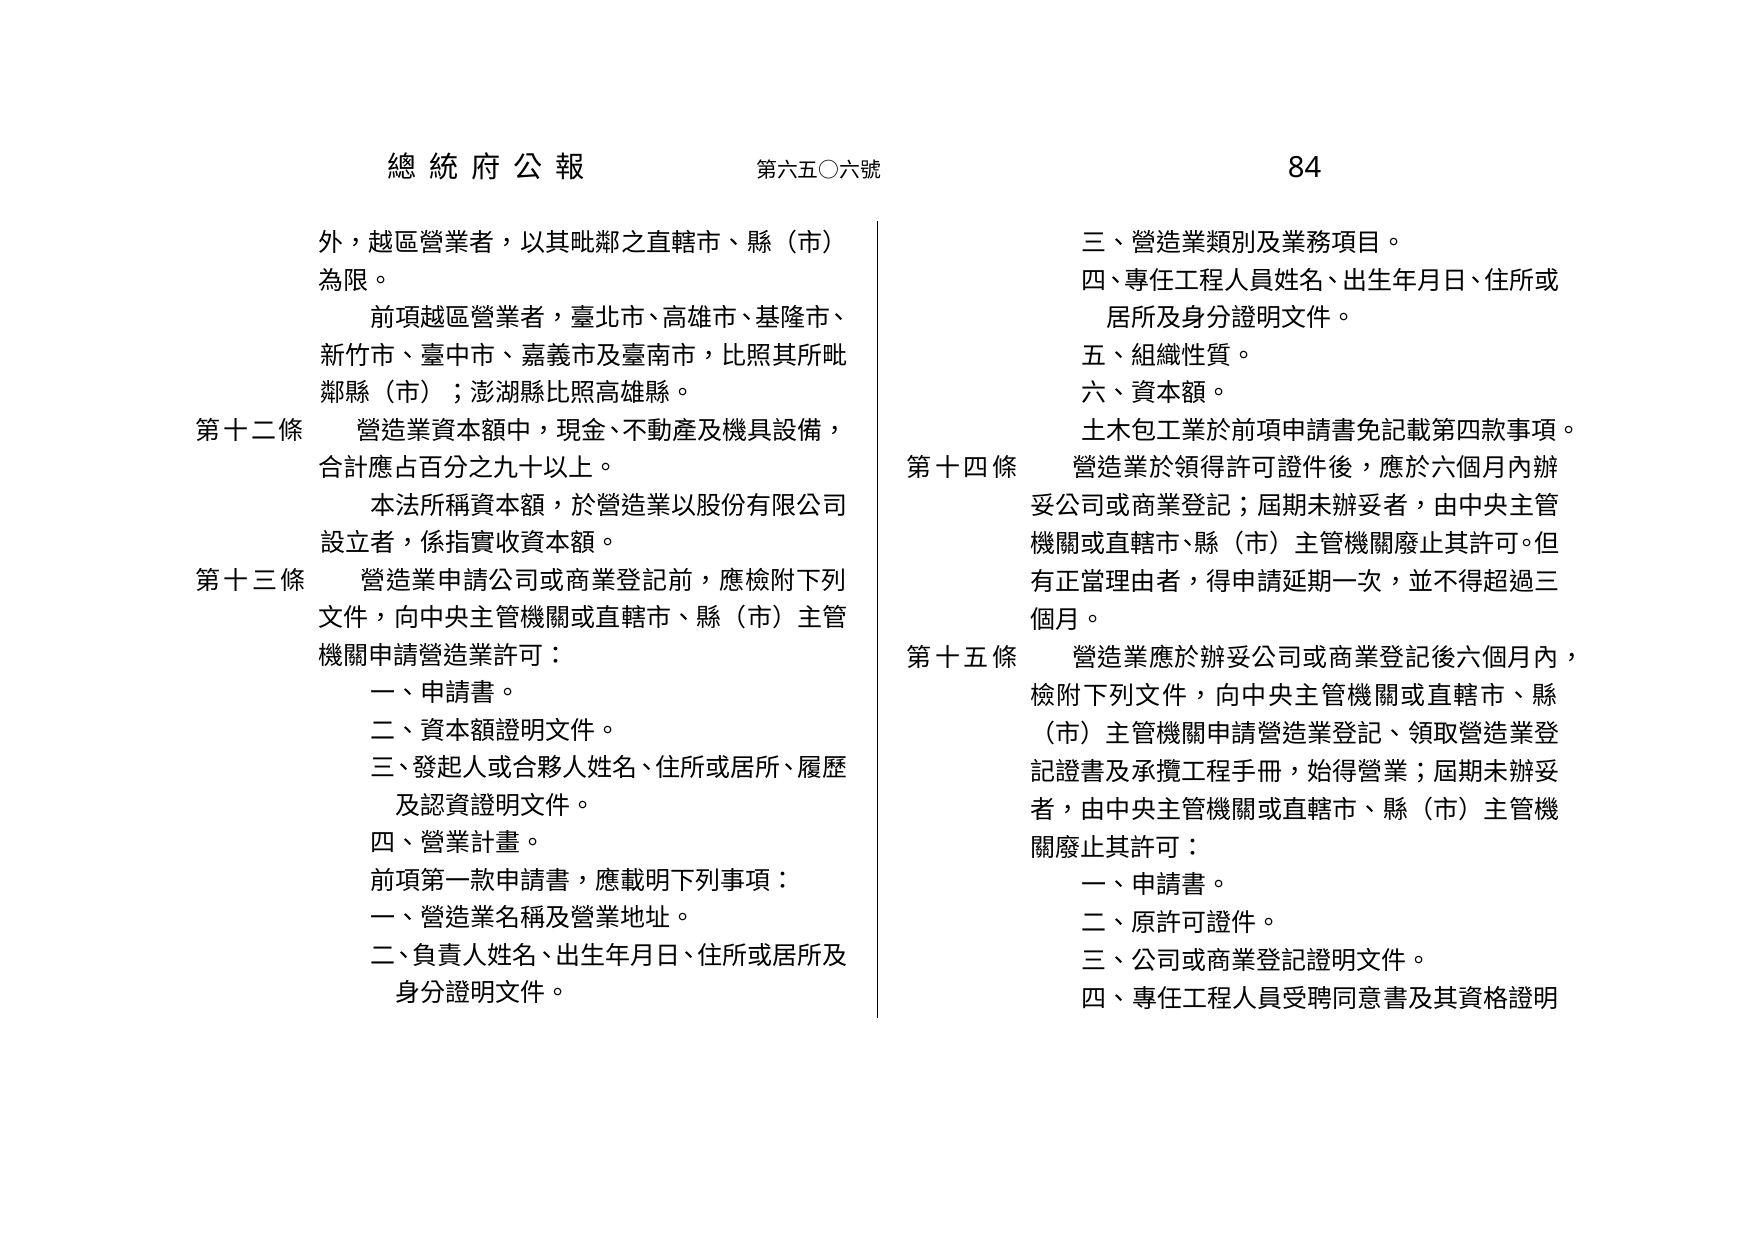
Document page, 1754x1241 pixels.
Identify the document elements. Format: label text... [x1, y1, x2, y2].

text 四、專任工程人員受聘同意書及其資格證明 [1082, 977, 1559, 1015]
text 第十四條 營造業於領得許可證件後，應於六個月內辦妥公司或商業登記；屆期未辦妥者，由中央主管機關或直轄市、縣（市）主管機關廢止其許可。但有正當理由者，得申請延期一次，並不得超過三個月。 [907, 447, 1559, 636]
text 第十二條 營造業資本額中，現金、不動產及機具設備，合計應占百分之九十以上。 [195, 409, 847, 484]
text 三、營造業類別及業務項目。 [1082, 222, 1559, 259]
text 二、資本額證明文件。 [370, 709, 847, 747]
text 外，越區營業者，以其毗鄰之直轄市、縣（市）為限。 [195, 222, 847, 297]
text 第十三條 營造業申請公司或商業登記前，應檢附下列文件，向中央主管機關或直轄市、縣（市）主管機關申請營造業許可： [195, 559, 847, 672]
text 四、專任工程人員姓名、出生年月日、住所或居所及身分證明文件。 [1082, 259, 1559, 334]
text 前項越區營業者，臺北市、高雄市、基隆市、新竹市、臺中市、嘉義市及臺南市，比照其所毗鄰縣（市）；澎湖縣比照高雄縣。 [320, 297, 847, 409]
text 三、發起人或合夥人姓名、住所或居所、履歷及認資證明文件。 [370, 747, 847, 822]
text 四、營業計畫。 [370, 822, 847, 859]
text 一、申請書。 [370, 672, 847, 709]
text 一、營造業名稱及營業地址。 [370, 897, 847, 934]
text 二、負責人姓名、出生年月日、住所或居所及身分證明文件。 [370, 934, 847, 1009]
text 一、申請書。 [1082, 864, 1559, 902]
text 六、資本額。 [1082, 372, 1559, 409]
text 土木包工業於前項申請書免記載第四款事項。 [1032, 409, 1559, 447]
text 前項第一款申請書，應載明下列事項： [320, 859, 847, 897]
text 二、原許可證件。 [1082, 902, 1559, 939]
text 五、組織性質。 [1082, 334, 1559, 372]
text 本法所稱資本額，於營造業以股份有限公司設立者，係指實收資本額。 [320, 484, 847, 559]
text 三、公司或商業登記證明文件。 [1082, 939, 1559, 977]
text 第十五條 營造業應於辦妥公司或商業登記後六個月內，檢附下列文件，向中央主管機關或直轄市、縣（市）主管機關申請營造業登記、領取營造業登記證書及承攬工程手冊，始得營業；屆期未辦妥者，由中央主管機關或直轄市、縣（市）主管機關廢止其許可： [907, 636, 1559, 864]
